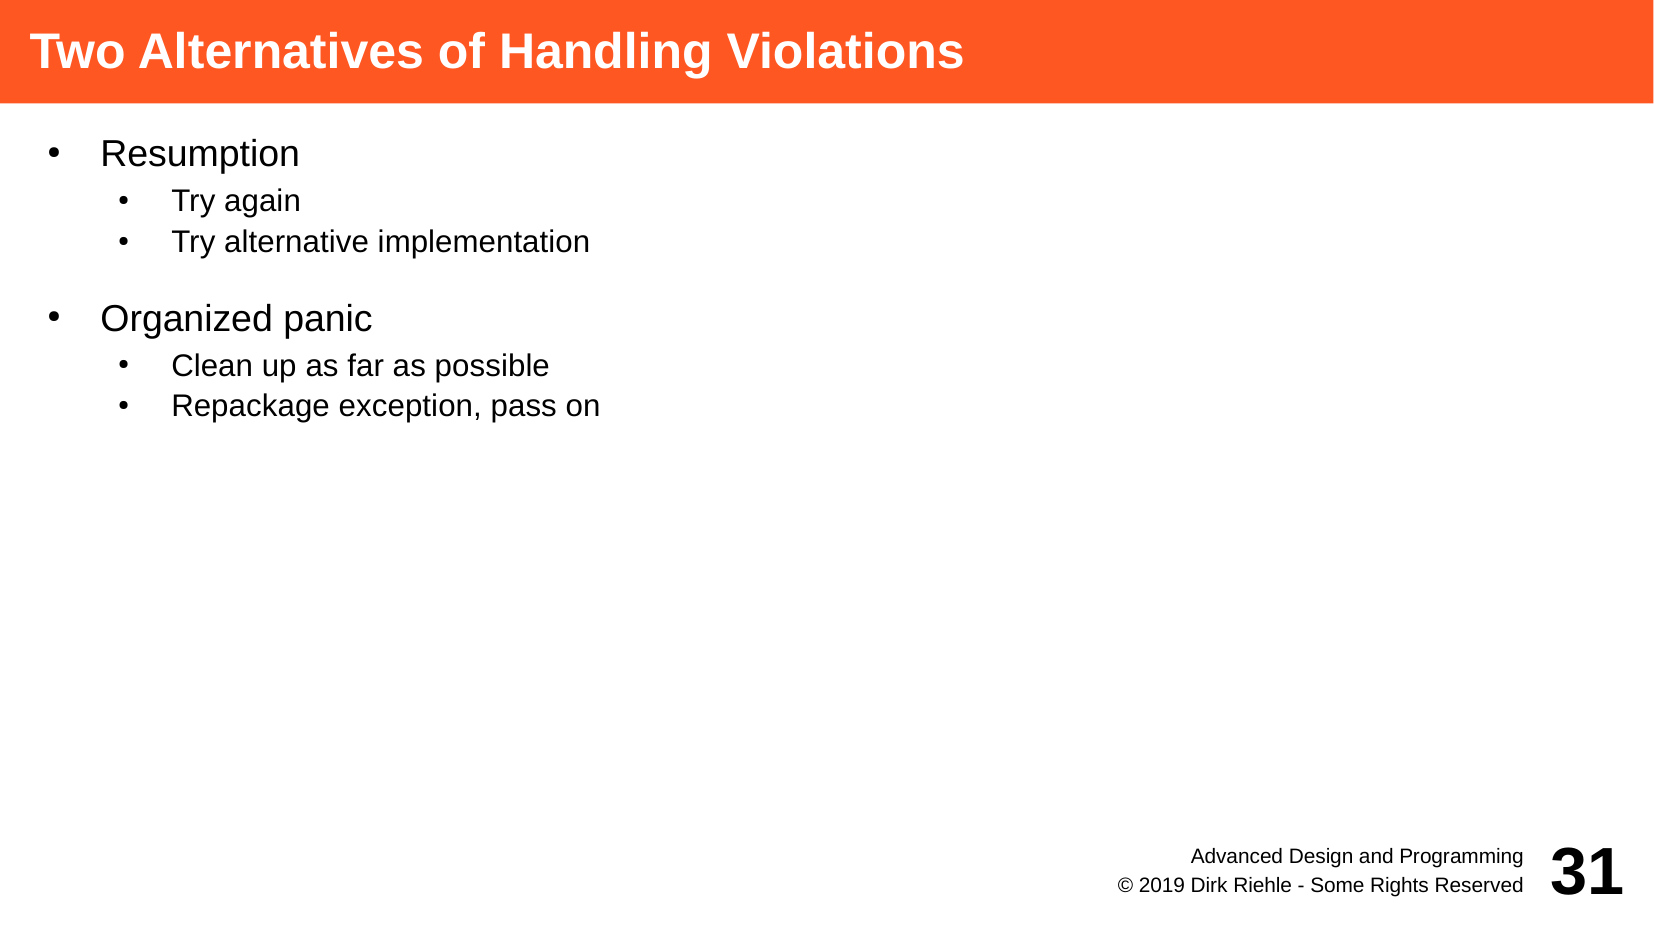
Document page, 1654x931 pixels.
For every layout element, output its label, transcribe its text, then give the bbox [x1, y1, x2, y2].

title Two Alternatives of Handling Violations [0, 0, 1654, 104]
list Resumption Try again Try alternative implementation Organized panic Clean up as far as possible Repackage exception, pass on [29, 132, 1625, 813]
